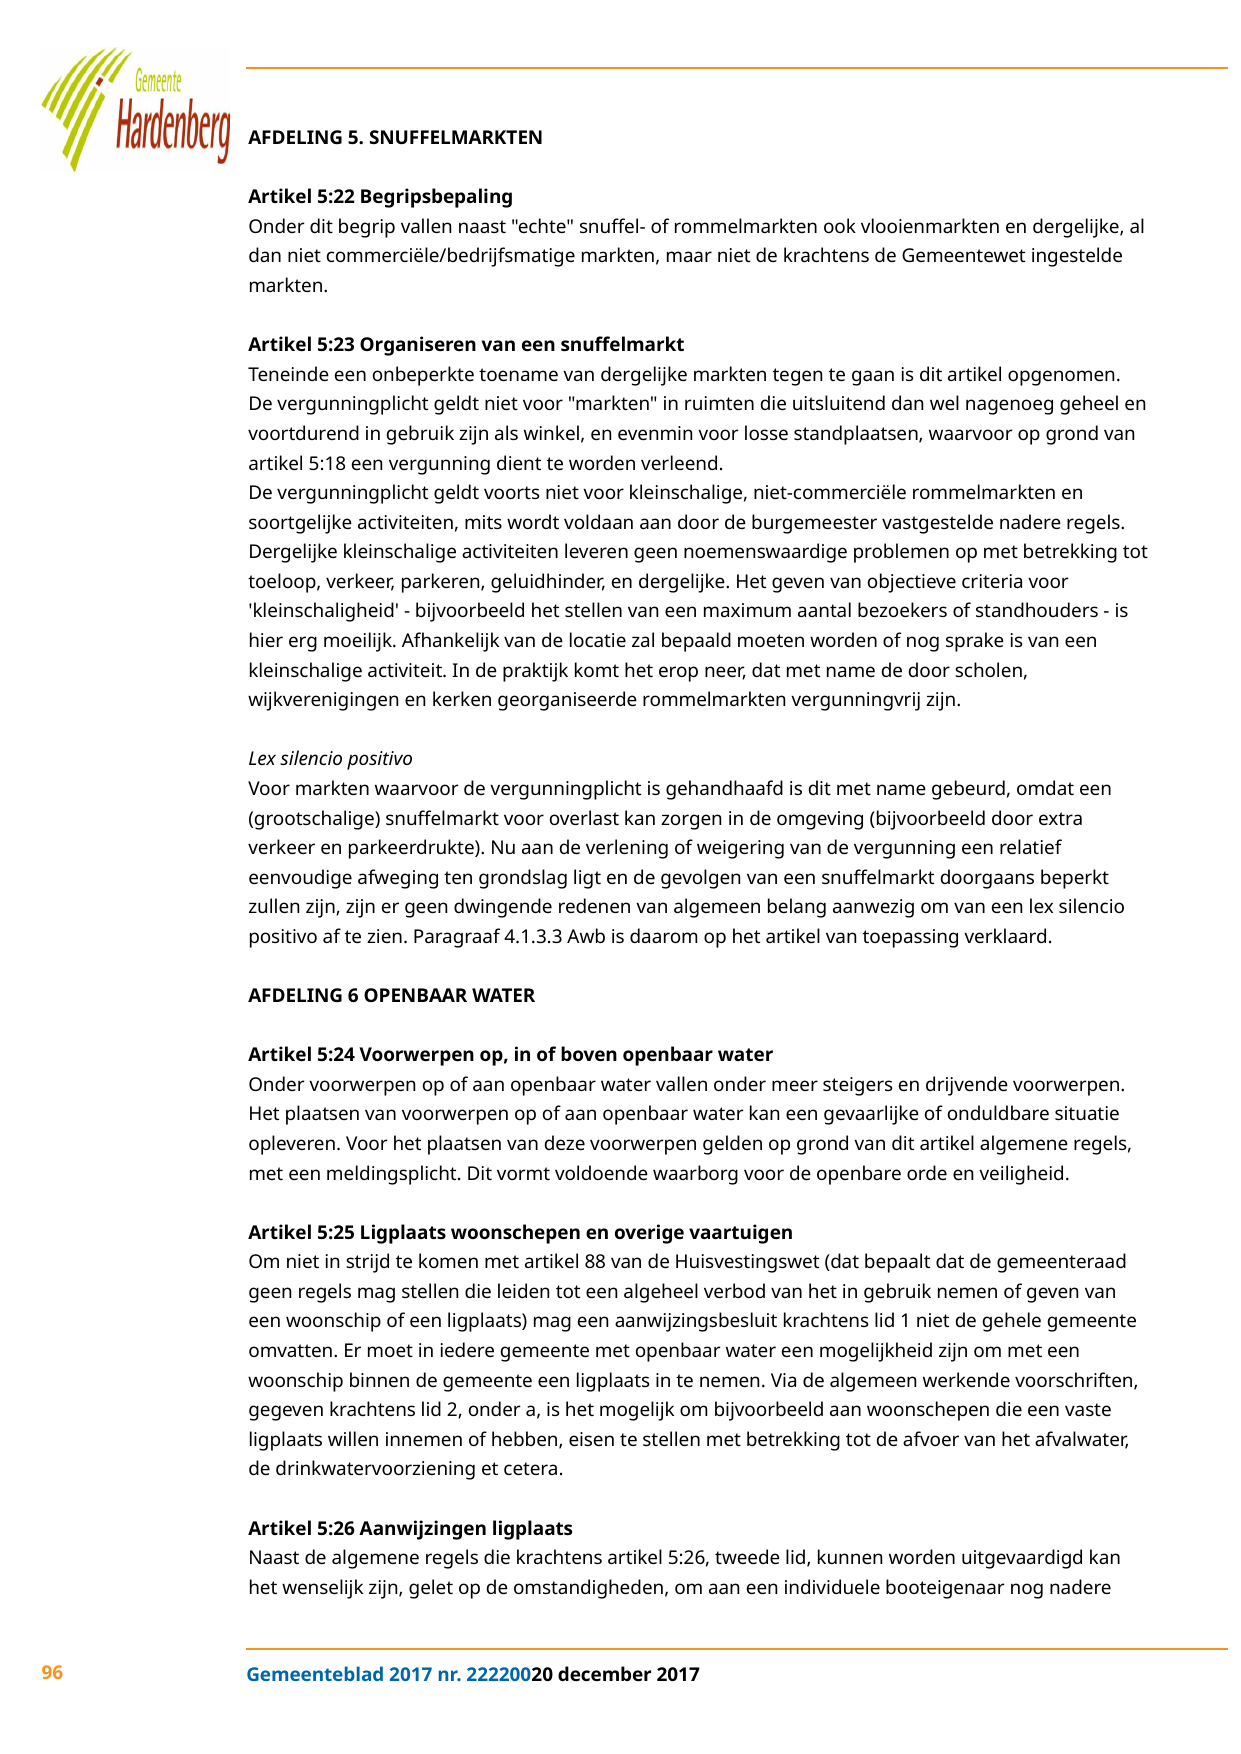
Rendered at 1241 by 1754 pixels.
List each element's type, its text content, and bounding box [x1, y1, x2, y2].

text Lex silencio positivo [248, 746, 1152, 771]
text De vergunningplicht geldt voorts niet voor kleinschalige, niet-commerciële rommelmarkten en soortgelijke activiteiten, mits wordt voldaan aan door de burgemeester vastgestelde nadere regels. Dergelijke kleinschalige activiteiten leveren geen noemenswaardige problemen op met betrekking tot toeloop, verkeer, parkeren, geluidhinder, en dergelijke. Het geven van objectieve criteria voor 'kleinschaligheid' - bijvoorbeeld het stellen van een maximum aantal bezoekers of standhouders - is hier erg moeilijk. Afhankelijk van de locatie zal bepaald moeten worden of nog sprake is van een kleinschalige activiteit. In de praktijk komt het erop neer, dat met name de door scholen, wijkverenigingen en kerken georganiseerde rommelmarkten vergunningvrij zijn. [248, 479, 1152, 712]
text Teneinde een onbeperkte toename van dergelijke markten tegen te gaan is dit artikel opgenomen. [248, 361, 1152, 387]
text Artikel 5:26 Aanwijzingen ligplaats [248, 1515, 1152, 1541]
text Om niet in strijd te komen met artikel 88 van de Huisvestingswet (dat bepaalt dat de gemeenteraad geen regels mag stellen die leiden tot een algeheel verbod van het in gebruik nemen of geven van een woonschip of een ligplaats) mag een aanwijzingsbesluit krachtens lid 1 niet de gehele gemeente omvatten. Er moet in iedere gemeente met openbaar water een mogelijkheid zijn om met een woonschip binnen de gemeente een ligplaats in te nemen. Via de algemeen werkende voorschriften, gegeven krachtens lid 2, onder a, is het mogelijk om bijvoorbeeld aan woonschepen die een vaste ligplaats willen innemen of hebben, eisen te stellen met betrekking tot de afvoer van het afvalwater, de drinkwatervoorziening et cetera. [248, 1248, 1152, 1481]
text Voor markten waarvoor de vergunningplicht is gehandhaafd is dit met name gebeurd, omdat een (grootschalige) snuffelmarkt voor overlast kan zorgen in de omgeving (bijvoorbeeld door extra verkeer en parkeerdrukte). Nu aan de verlening of weigering van de vergunning een relatief eenvoudige afweging ten grondslag ligt en de gevolgen van een snuffelmarkt doorgaans beperkt zullen zijn, zijn er geen dwingende redenen van algemeen belang aanwezig om van een lex silencio positivo af te zien. Paragraaf 4.1.3.3 Awb is daarom op het artikel van toepassing verklaard. [248, 775, 1152, 949]
picture [41, 47, 231, 172]
text Artikel 5:23 Organiseren van een snuffelmarkt [248, 331, 1152, 357]
text Naast de algemene regels die krachtens artikel 5:26, tweede lid, kunnen worden uitgevaardigd kan het wenselijk zijn, gelet op de omstandigheden, om aan een individuele booteigenaar nog nadere [248, 1544, 1152, 1600]
text Artikel 5:22 Begripsbepaling [248, 183, 1152, 209]
text AFDELING 6 OPENBAAR WATER [248, 982, 1152, 1008]
text AFDELING 5. SNUFFELMARKTEN [248, 124, 1152, 150]
text Onder dit begrip vallen naast "echte" snuffel- of rommelmarkten ook vlooienmarkten en dergelijke, al dan niet commerciële/bedrijfsmatige markten, maar niet de krachtens de Gemeentewet ingestelde markten. [248, 213, 1152, 298]
text De vergunningplicht geldt niet voor "markten" in ruimten die uitsluitend dan wel nagenoeg geheel en voortdurend in gebruik zijn als winkel, en evenmin voor losse standplaatsen, waarvoor op grond van artikel 5:18 een vergunning dient te worden verleend. [248, 391, 1152, 476]
text Onder voorwerpen op of aan openbaar water vallen onder meer steigers en drijvende voorwerpen. Het plaatsen van voorwerpen op of aan openbaar water kan een gevaarlijke of onduldbare situatie opleveren. Voor het plaatsen van deze voorwerpen gelden op grond van dit artikel algemene regels, met een meldingsplicht. Dit vormt voldoende waarborg voor de openbare orde en veiligheid. [248, 1071, 1152, 1186]
text Artikel 5:24 Voorwerpen op, in of boven openbaar water [248, 1041, 1152, 1067]
text Artikel 5:25 Ligplaats woonschepen en overige vaartuigen [248, 1219, 1152, 1245]
